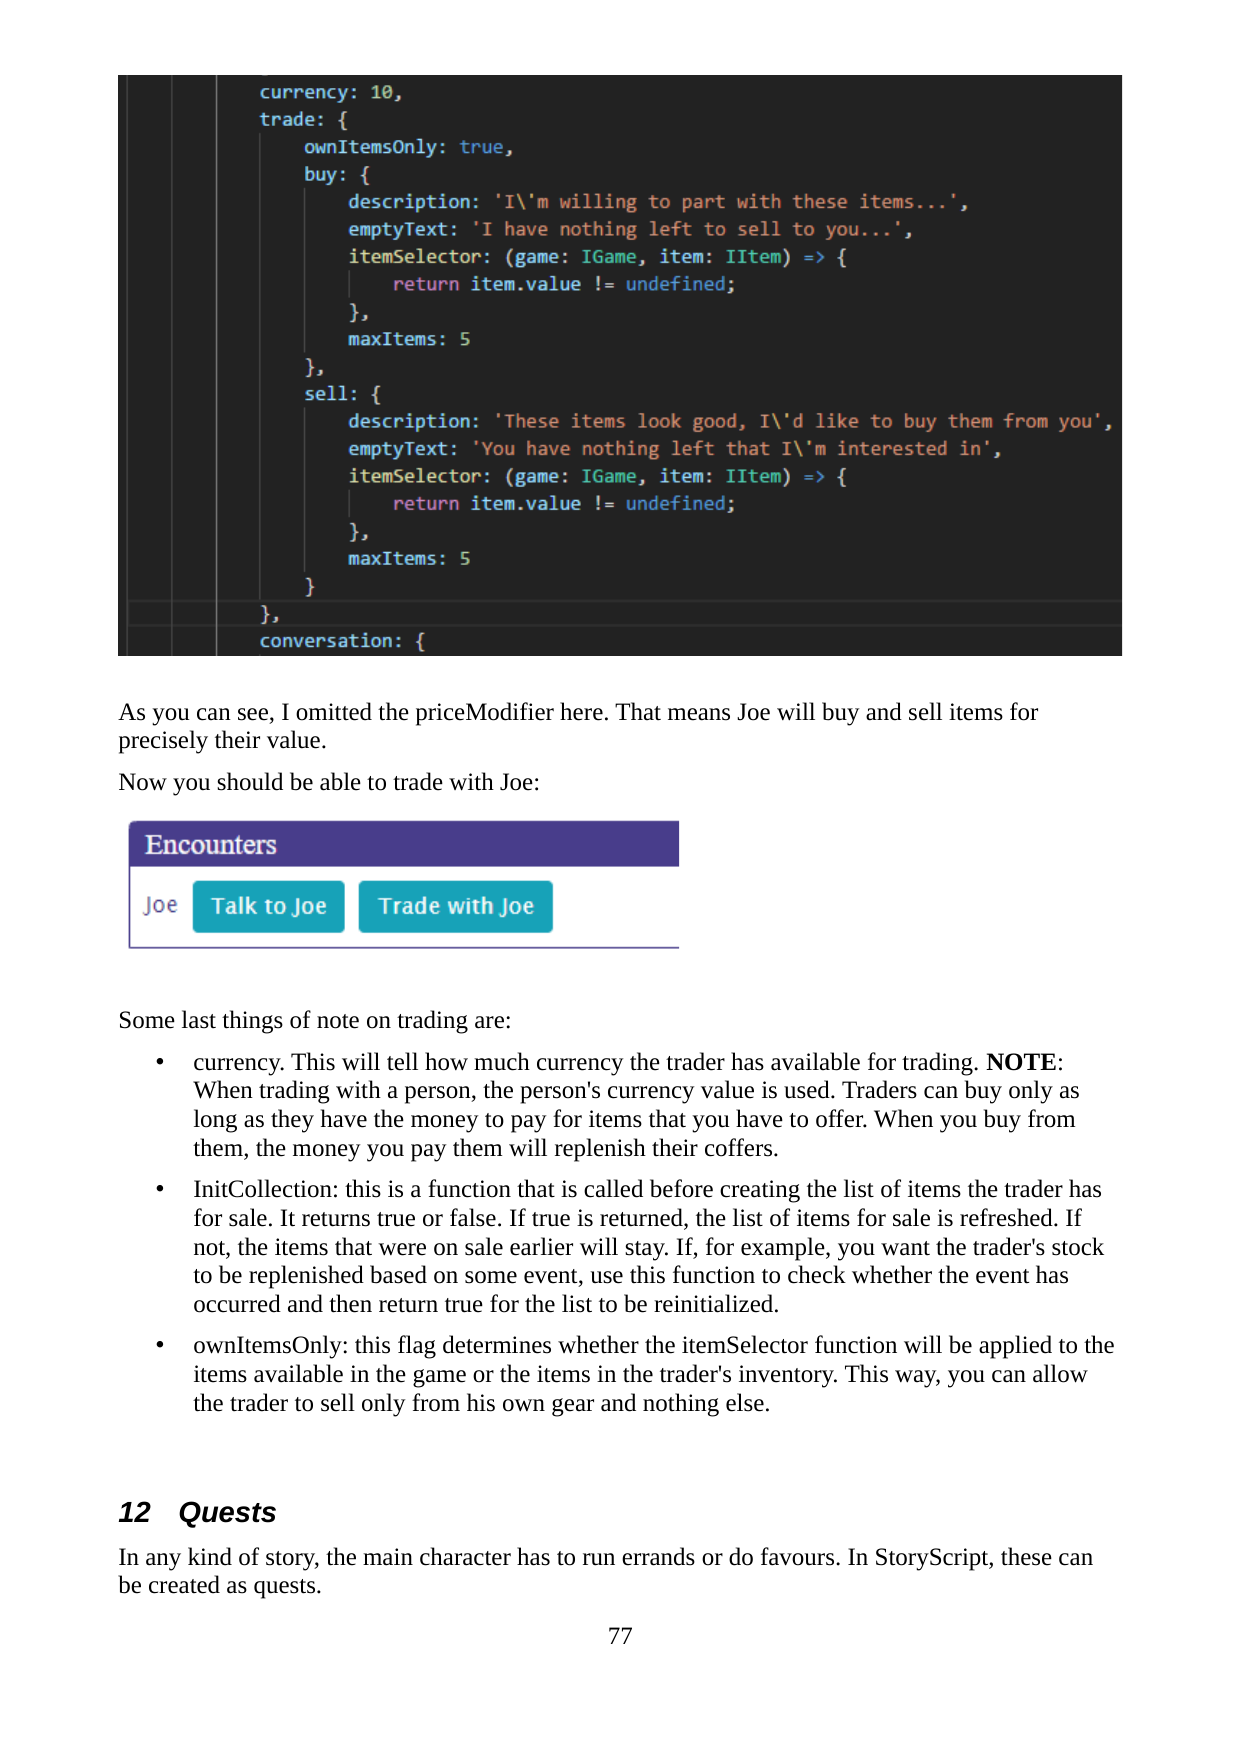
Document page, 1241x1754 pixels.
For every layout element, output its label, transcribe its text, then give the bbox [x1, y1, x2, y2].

list ownItemsOnly: this flag determines whether the itemSelector function will be applied to the items available in the game or the items in the trader's inventory. This way, you can allow the trader to sell only from his own gear and nothing else. [156, 1331, 1122, 1417]
text Some last things of note on trading are: [118, 1006, 1122, 1034]
text Now you should be able to trade with Joe: [118, 767, 1122, 796]
text As you can see, I omitted the priceModifier here. That means Joe will buy and sell items for precisely their value. [118, 697, 1122, 754]
subtitle Quests [118, 1496, 1122, 1529]
text In any kind of story, the main character has to run errands or do favours. In StoryScript, these can be created as quests. [118, 1542, 1122, 1599]
list currency. This will tell how much currency the trader has available for trading. NOTE: When trading with a person, the person's currency value is used. Traders can buy only as long as they have the money to pay for items that you have to offer. When you buy from them, the money you pay them will replenish their coffers. [156, 1047, 1122, 1162]
list InitCollection: this is a function that is called before creating the list of items the trader has for sale. It returns true or false. If true is returned, the list of items for sale is refreshed. If not, the items that were on sale earlier will stay. If, for example, you want the trader's stock to be replenished based on some event, use this function to check whether the event has occurred and then return true for the list to be reinitialized. [156, 1174, 1122, 1318]
